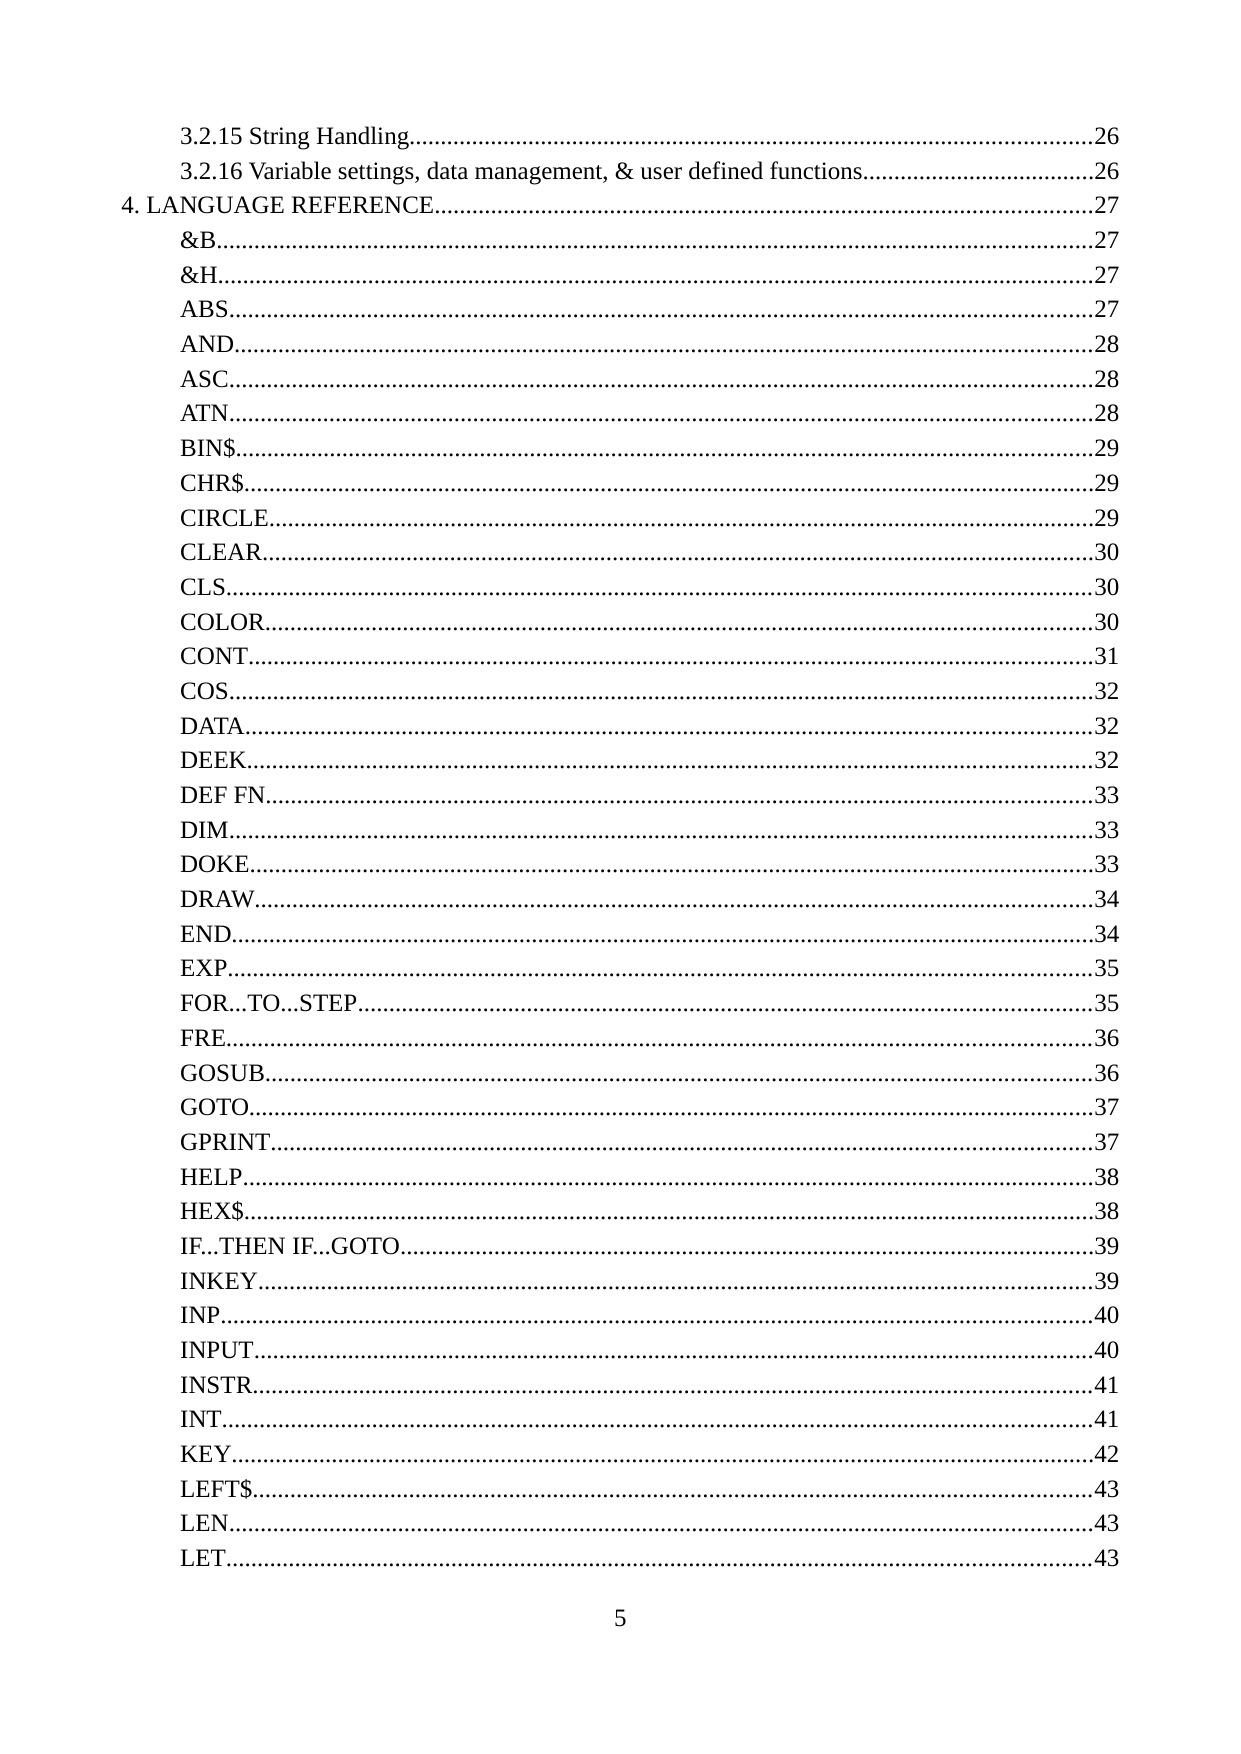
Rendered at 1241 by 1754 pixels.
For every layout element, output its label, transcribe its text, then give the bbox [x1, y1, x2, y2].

text LEN 43 [180, 1508, 1119, 1537]
text COLOR 30 [180, 607, 1119, 635]
text COS 32 [180, 676, 1119, 705]
text CIRCLE 29 [180, 503, 1119, 531]
text DRAW 34 [180, 884, 1119, 913]
text GOSUB 36 [180, 1058, 1119, 1086]
text BIN$ 29 [180, 433, 1119, 462]
text &H 27 [180, 260, 1119, 288]
text ASC 28 [180, 364, 1119, 393]
text FRE 36 [180, 1023, 1119, 1052]
text IF...THEN IF...GOTO 39 [180, 1231, 1119, 1260]
text CLEAR 30 [180, 537, 1119, 566]
text HELP 38 [180, 1162, 1119, 1190]
text 3.2.15 String Handling 26 [180, 121, 1119, 150]
text DEF FN 33 [180, 780, 1119, 809]
text DOKE 33 [180, 849, 1119, 878]
text DIM 33 [180, 815, 1119, 843]
text LET 43 [180, 1543, 1119, 1572]
text LEFT$ 43 [180, 1474, 1119, 1503]
text CHR$ 29 [180, 468, 1119, 497]
text DEEK 32 [180, 745, 1119, 774]
text INT 41 [180, 1404, 1119, 1433]
text DATA 32 [180, 711, 1119, 739]
text ATN 28 [180, 398, 1119, 427]
text INSTR 41 [180, 1370, 1119, 1398]
text CLS 30 [180, 572, 1119, 601]
text INKEY 39 [180, 1266, 1119, 1294]
text HEX$ 38 [180, 1196, 1119, 1225]
text EXP 35 [180, 953, 1119, 982]
text CONT 31 [180, 641, 1119, 670]
text AND 28 [180, 329, 1119, 358]
text GPRINT 37 [180, 1127, 1119, 1156]
text FOR...TO...STEP 35 [180, 988, 1119, 1017]
text INP 40 [180, 1300, 1119, 1329]
text ABS 27 [180, 294, 1119, 323]
text 4. LANGUAGE REFERENCE 27 [121, 190, 1119, 219]
text GOTO 37 [180, 1092, 1119, 1121]
text INPUT 40 [180, 1335, 1119, 1364]
text KEY 42 [180, 1439, 1119, 1468]
text END 34 [180, 919, 1119, 948]
text 3.2.16 Variable settings, data management, & user defined functions 26 [180, 156, 1119, 184]
text &B 27 [180, 225, 1119, 254]
